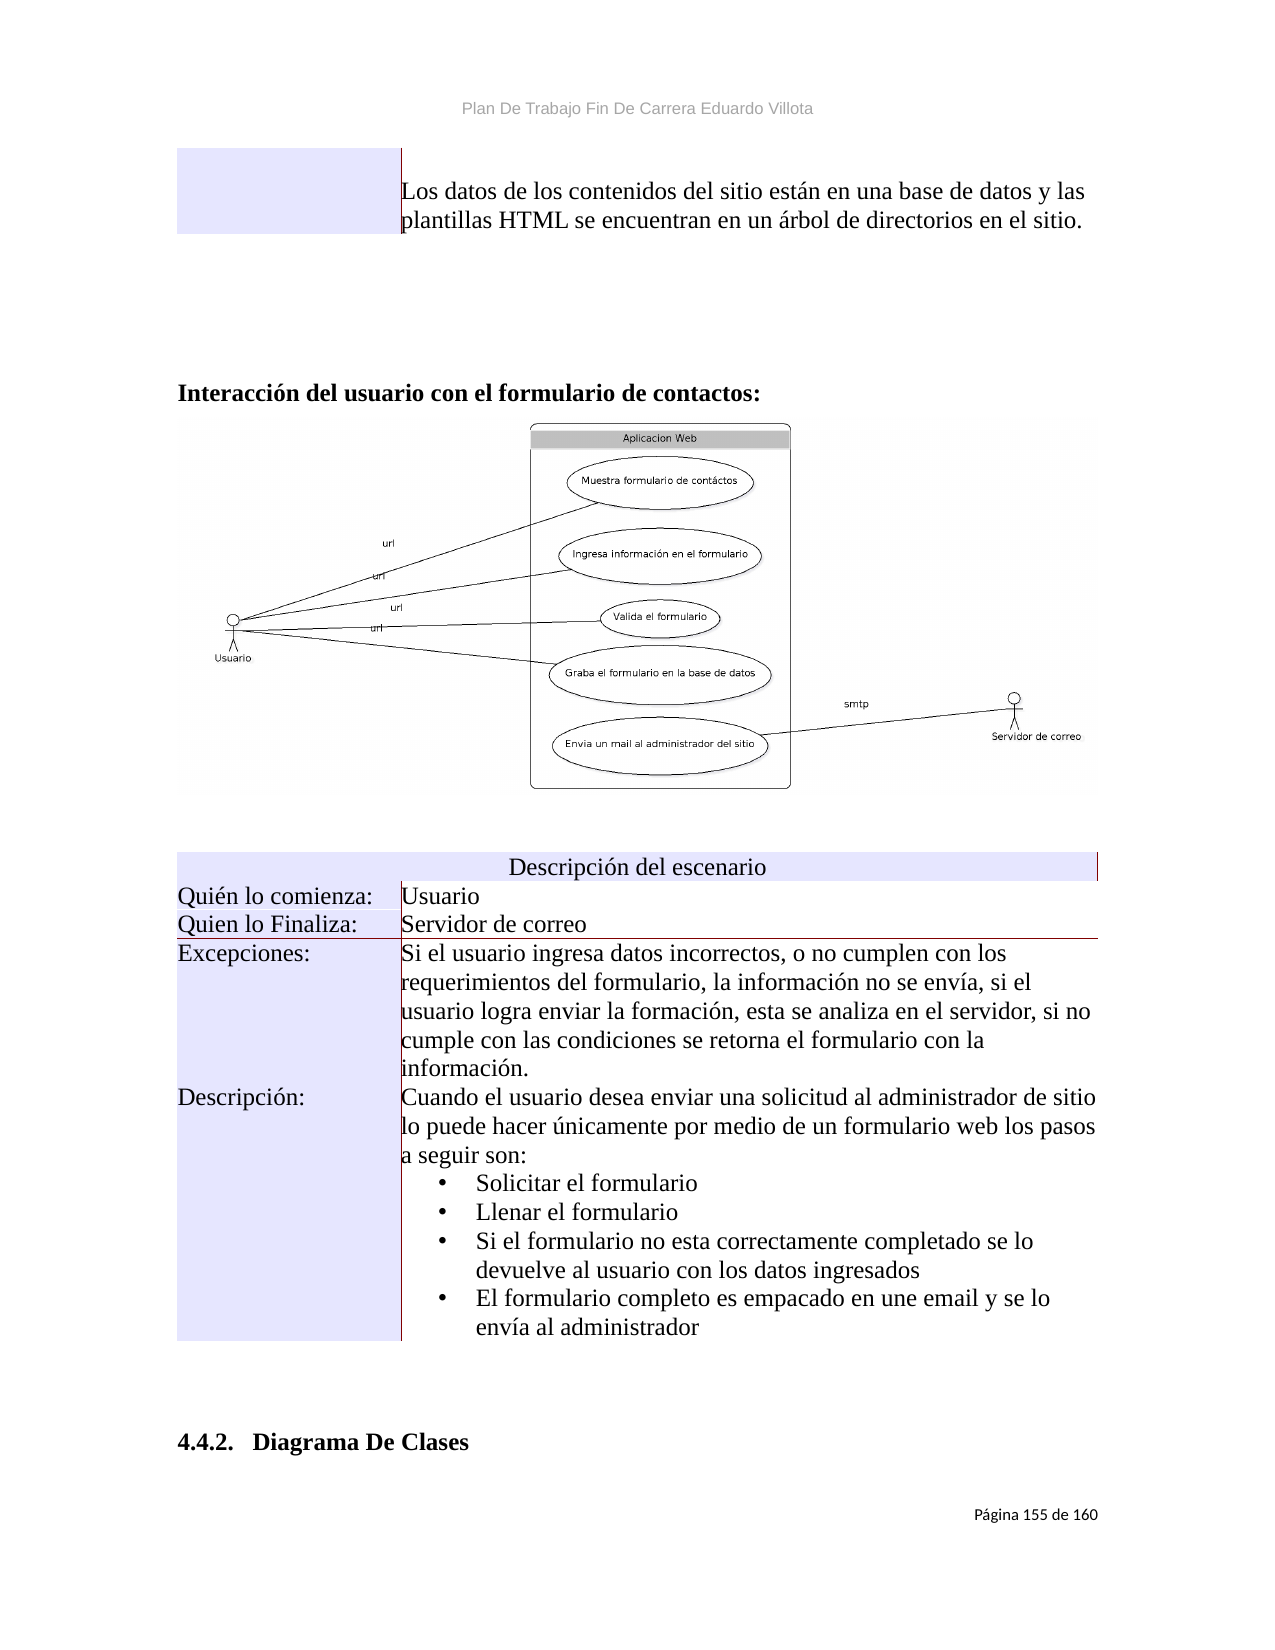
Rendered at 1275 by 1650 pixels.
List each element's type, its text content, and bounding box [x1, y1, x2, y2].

table_cell Excepciones: [177, 939, 401, 1082]
table_cell Descripción: [177, 1082, 401, 1341]
table_header Descripción del escenario [177, 852, 1097, 881]
table_cell Usuario [402, 881, 1097, 909]
table_cell Servidor de correo [402, 910, 1097, 938]
table_cell Quién lo comienza: [177, 881, 401, 909]
text Interacción del usuario con el formulario de contactos: [177, 378, 1098, 406]
table_cell Si el usuario ingresa datos incorrectos, o no cumplen con los requerimientos del formulario, la información no se envía, si el usuario logra enviar la formación, esta se analiza en el servidor, si no cumple con las condiciones se retorna el formulario con la información. [402, 939, 1097, 1082]
table_cell [177, 148, 401, 234]
picture [177, 417, 1098, 795]
table_cell Cuando el usuario desea enviar una solicitud al administrador de sitio lo puede hacer únicamente por medio de un formulario web los pasos a seguir son: Solicitar el formulario Llenar el formulario Si el formulario no esta correctamente completado se lo devuelve al usuario con los datos ingresados El formulario completo es empacado en une email y se lo envía al administrador [402, 1082, 1097, 1341]
text 4.4.2. Diagrama De Clases [177, 1427, 1098, 1456]
table_cell Los datos de los contenidos del sitio están en una base de datos y las plantillas HTML se encuentran en un árbol de directorios en el sitio. [402, 148, 1097, 234]
table_cell Quien lo Finaliza: [177, 910, 401, 938]
